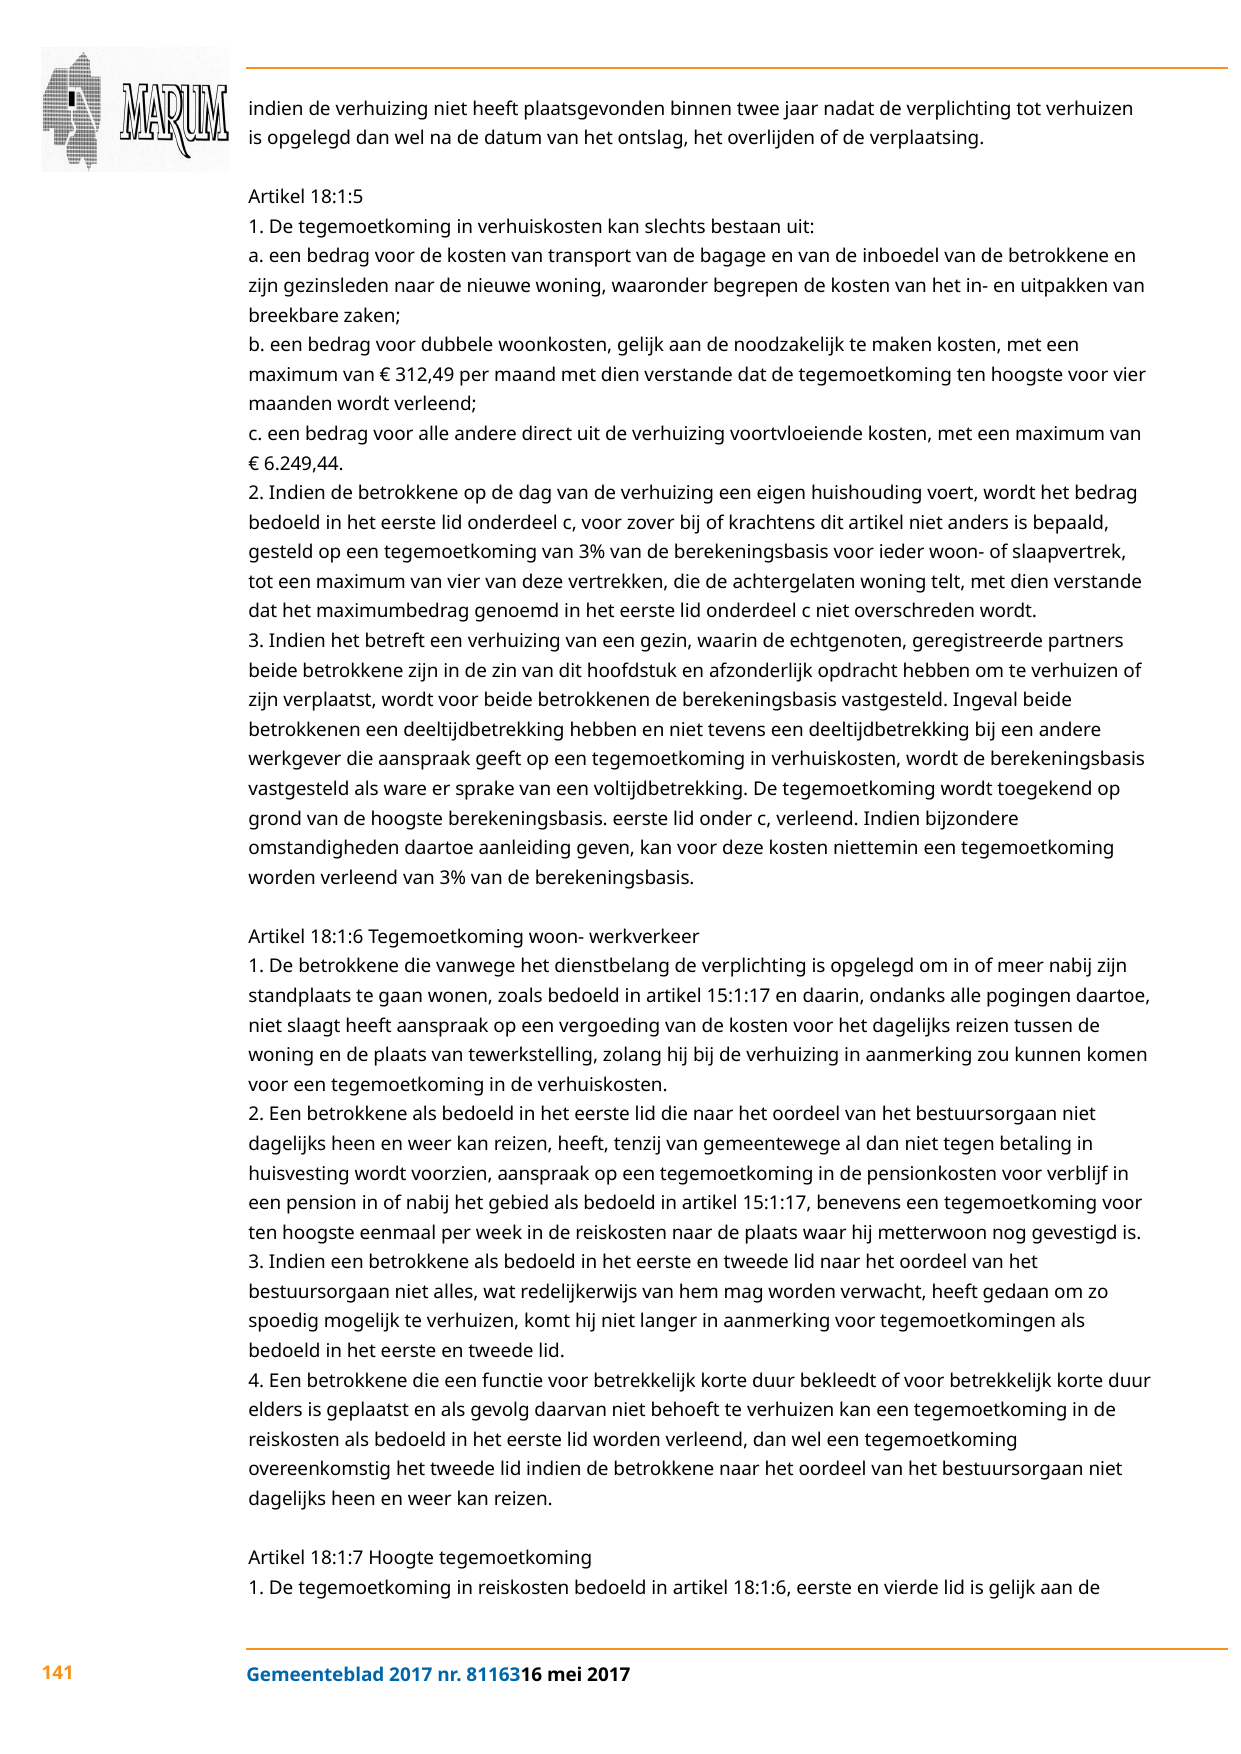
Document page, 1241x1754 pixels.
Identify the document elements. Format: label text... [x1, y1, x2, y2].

text 1. De betrokkene die vanwege het dienstbelang de verplichting is opgelegd om in of meer nabij zijn standplaats te gaan wonen, zoals bedoeld in artikel 15:1:17 en daarin, ondanks alle pogingen daartoe, niet slaagt heeft aanspraak op een vergoeding van de kosten voor het dagelijks reizen tussen de woning en de plaats van tewerkstelling, zolang hij bij de verhuizing in aanmerking zou kunnen komen voor een tegemoetkoming in de verhuiskosten. [248, 953, 1152, 1097]
text c. een bedrag voor alle andere direct uit de verhuizing voortvloeiende kosten, met een maximum van € 6.249,44. [248, 420, 1152, 476]
text indien de verhuizing niet heeft plaatsgevonden binnen twee jaar nadat de verplichting tot verhuizen is opgelegd dan wel na de datum van het ontslag, het overlijden of de verplaatsing. [248, 95, 1152, 150]
text Artikel 18:1:6 Tegemoetkoming woon- werkverkeer [248, 923, 1152, 949]
text 1. De tegemoetkoming in verhuiskosten kan slechts bestaan uit: [248, 213, 1152, 239]
text 4. Een betrokkene die een functie voor betrekkelijk korte duur bekleedt of voor betrekkelijk korte duur elders is geplaatst en als gevolg daarvan niet behoeft te verhuizen kan een tegemoetkoming in de reiskosten als bedoeld in het eerste lid worden verleend, dan wel een tegemoetkoming overeenkomstig het tweede lid indien de betrokkene naar het oordeel van het bestuursorgaan niet dagelijks heen en weer kan reizen. [248, 1367, 1152, 1511]
text 3. Indien een betrokkene als bedoeld in het eerste en tweede lid naar het oordeel van het bestuursorgaan niet alles, wat redelijkerwijs van hem mag worden verwacht, heeft gedaan om zo spoedig mogelijk te verhuizen, komt hij niet langer in aanmerking voor tegemoetkomingen als bedoeld in het eerste en tweede lid. [248, 1248, 1152, 1363]
text b. een bedrag voor dubbele woonkosten, gelijk aan de noodzakelijk te maken kosten, met een maximum van € 312,49 per maand met dien verstande dat de tegemoetkoming ten hoogste voor vier maanden wordt verleend; [248, 331, 1152, 416]
picture [41, 47, 231, 172]
text 1. De tegemoetkoming in reiskosten bedoeld in artikel 18:1:6, eerste en vierde lid is gelijk aan de [248, 1574, 1152, 1600]
text Artikel 18:1:7 Hoogte tegemoetkoming [248, 1544, 1152, 1570]
text 2. Een betrokkene als bedoeld in het eerste lid die naar het oordeel van het bestuursorgaan niet dagelijks heen en weer kan reizen, heeft, tenzij van gemeentewege al dan niet tegen betaling in huisvesting wordt voorzien, aanspraak op een tegemoetkoming in de pensionkosten voor verblijf in een pension in of nabij het gebied als bedoeld in artikel 15:1:17, benevens een tegemoetkoming voor ten hoogste eenmaal per week in de reiskosten naar de plaats waar hij metterwoon nog gevestigd is. [248, 1101, 1152, 1245]
text Artikel 18:1:5 [248, 183, 1152, 209]
text 2. Indien de betrokkene op de dag van de verhuizing een eigen huishouding voert, wordt het bedrag bedoeld in het eerste lid onderdeel c, voor zover bij of krachtens dit artikel niet anders is bepaald, gesteld op een tegemoetkoming van 3% van de berekeningsbasis voor ieder woon- of slaapvertrek, tot een maximum van vier van deze vertrekken, die de achtergelaten woning telt, met dien verstande dat het maximumbedrag genoemd in het eerste lid onderdeel c niet overschreden wordt. [248, 479, 1152, 623]
text a. een bedrag voor de kosten van transport van de bagage en van de inboedel van de betrokkene en zijn gezinsleden naar de nieuwe woning, waaronder begrepen de kosten van het in- en uitpakken van breekbare zaken; [248, 243, 1152, 328]
text 3. Indien het betreft een verhuizing van een gezin, waarin de echtgenoten, geregistreerde partners beide betrokkene zijn in de zin van dit hoofdstuk en afzonderlijk opdracht hebben om te verhuizen of zijn verplaatst, wordt voor beide betrokkenen de berekeningsbasis vastgesteld. Ingeval beide betrokkenen een deeltijdbetrekking hebben en niet tevens een deeltijdbetrekking bij een andere werkgever die aanspraak geeft op een tegemoetkoming in verhuiskosten, wordt de berekeningsbasis vastgesteld als ware er sprake van een voltijdbetrekking. De tegemoetkoming wordt toegekend op grond van de hoogste berekeningsbasis. eerste lid onder c, verleend. Indien bijzondere omstandigheden daartoe aanleiding geven, kan voor deze kosten niettemin een tegemoetkoming worden verleend van 3% van de berekeningsbasis. [248, 627, 1152, 890]
